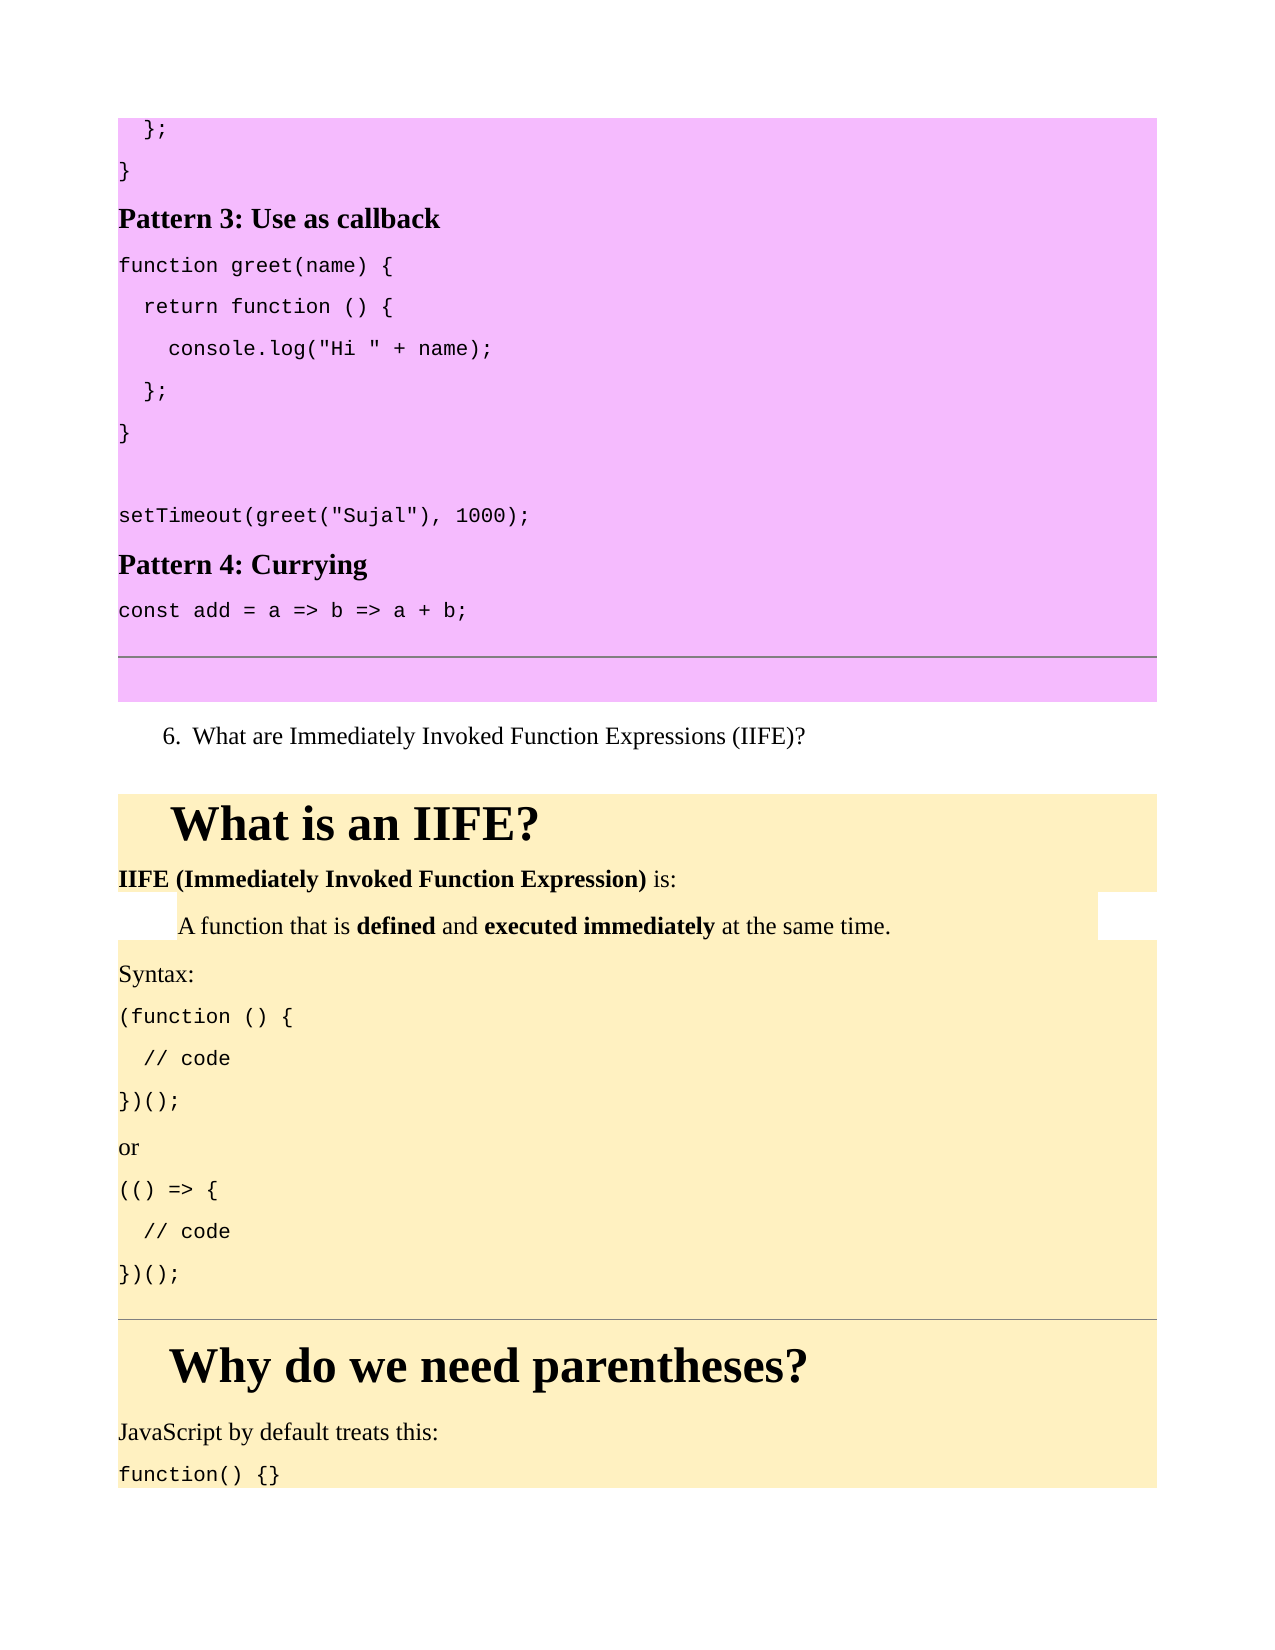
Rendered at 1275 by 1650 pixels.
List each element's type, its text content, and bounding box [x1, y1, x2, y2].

text JavaScript by default treats this: [118, 1417, 1157, 1446]
text setTimeout(greet("Sujal"), 1000); [118, 505, 1157, 529]
text IIFE (Immediately Invoked Function Expression) is: [118, 864, 1157, 892]
text } [118, 160, 1157, 183]
text // code [118, 1221, 1157, 1245]
text console.log("Hi " + name); [118, 338, 1157, 362]
text function() {} [118, 1464, 1157, 1488]
text })(); [118, 1090, 1157, 1114]
text (function () { [118, 1007, 1157, 1030]
text function greet(name) { [118, 255, 1157, 278]
text })(); [118, 1263, 1157, 1287]
list What are Immediately Invoked Function Expressions (IIFE)? [162, 721, 1157, 750]
subtitle ✅ What is an IIFE? [118, 794, 1157, 851]
text return function () { [118, 297, 1157, 320]
subtitle Pattern 3: Use as callback [118, 202, 1157, 235]
text // code [118, 1048, 1157, 1072]
text Syntax: [118, 959, 1157, 988]
subtitle Pattern 4: Currying [118, 547, 1157, 581]
text (() => { [118, 1179, 1157, 1203]
text A function that is defined and executed immediately at the same time. [177, 911, 1098, 940]
text or [118, 1132, 1157, 1161]
subtitle 🔥 Why do we need parentheses? [118, 1336, 1157, 1394]
text } [118, 422, 1157, 446]
text const add = a => b => a + b; [118, 600, 1157, 624]
text }; [118, 380, 1157, 404]
text }; [118, 118, 1157, 142]
